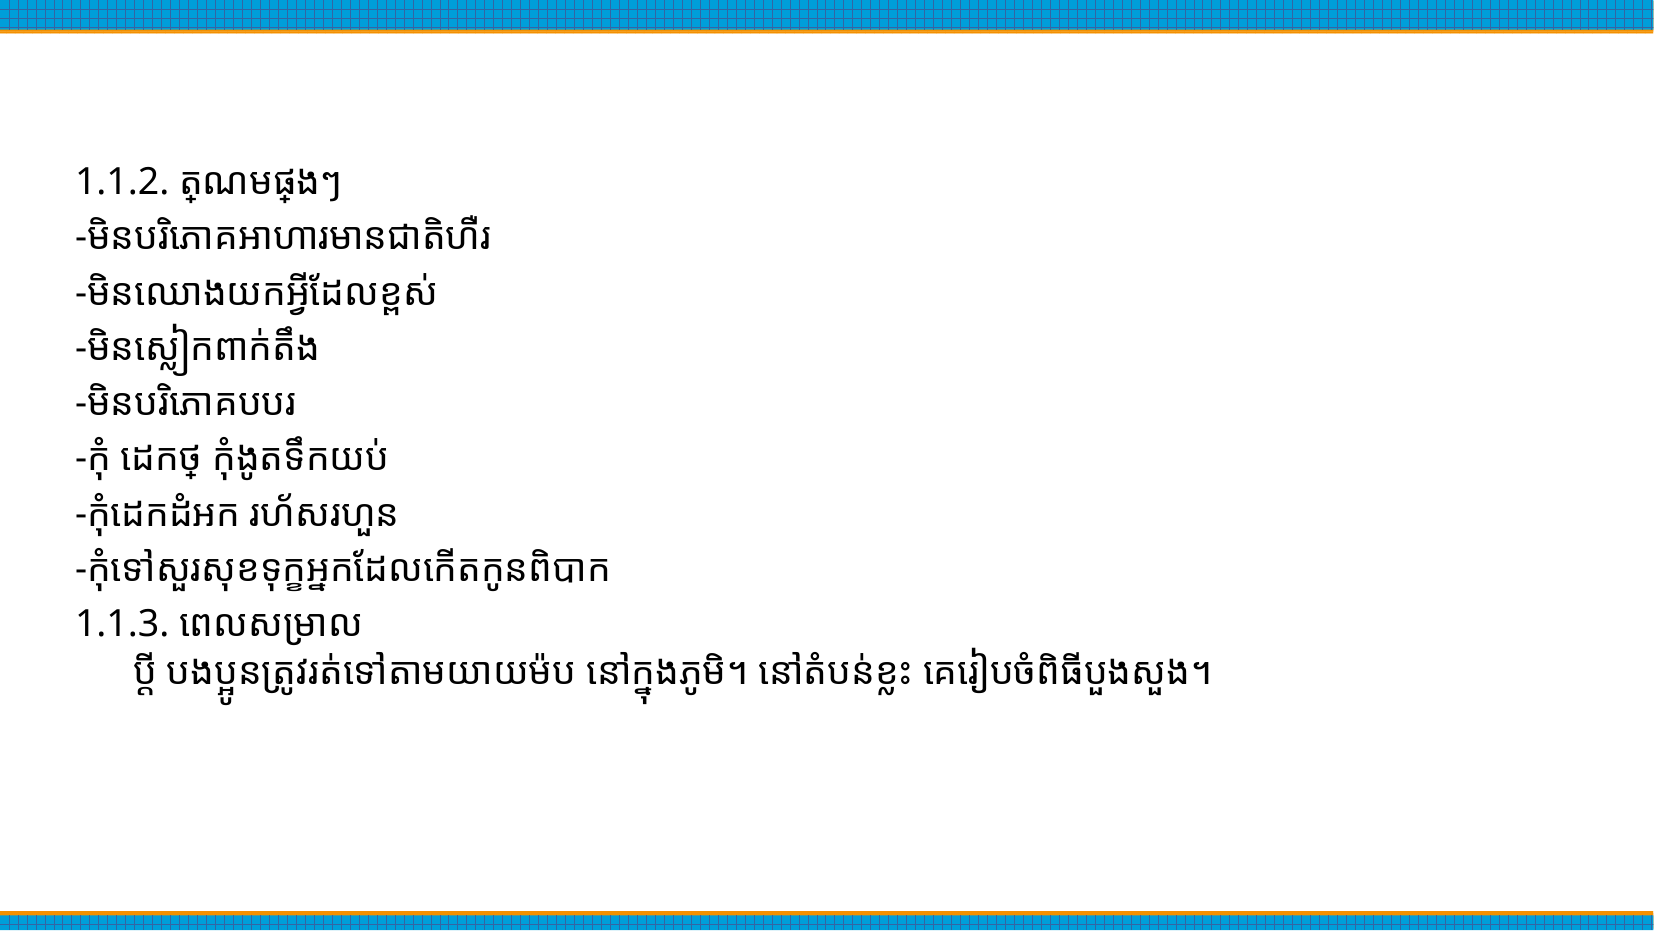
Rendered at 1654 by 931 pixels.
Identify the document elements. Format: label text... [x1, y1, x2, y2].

subtitle 1.1.2. ត្រណមផ្សេងៗ -មិនបរិភោគអាហារមានជាតិហឺរ -មិនឈោងយកអ្វីដែលខ្ពស់ -មិនស្លៀកពាក់តឹង -មិនបរិភោគបបរ -កុំ ដេកថ្ងៃ កុំងូតទឹកយប់ -កុំដេកដំអក រហ័សរហួន -កុំទៅសួរសុខទុក្ខអ្នកដែលកើតកូនពិបាក 1.1.3. ពេលសម្រាល ប្តី បងប្អូនត្រូវរត់ទៅតាមយាយម៉ប នៅក្នុងភូមិ។ នៅតំបន់ខ្លះ គេរៀបចំពិធីបួងសួង។ [75, 67, 1564, 788]
